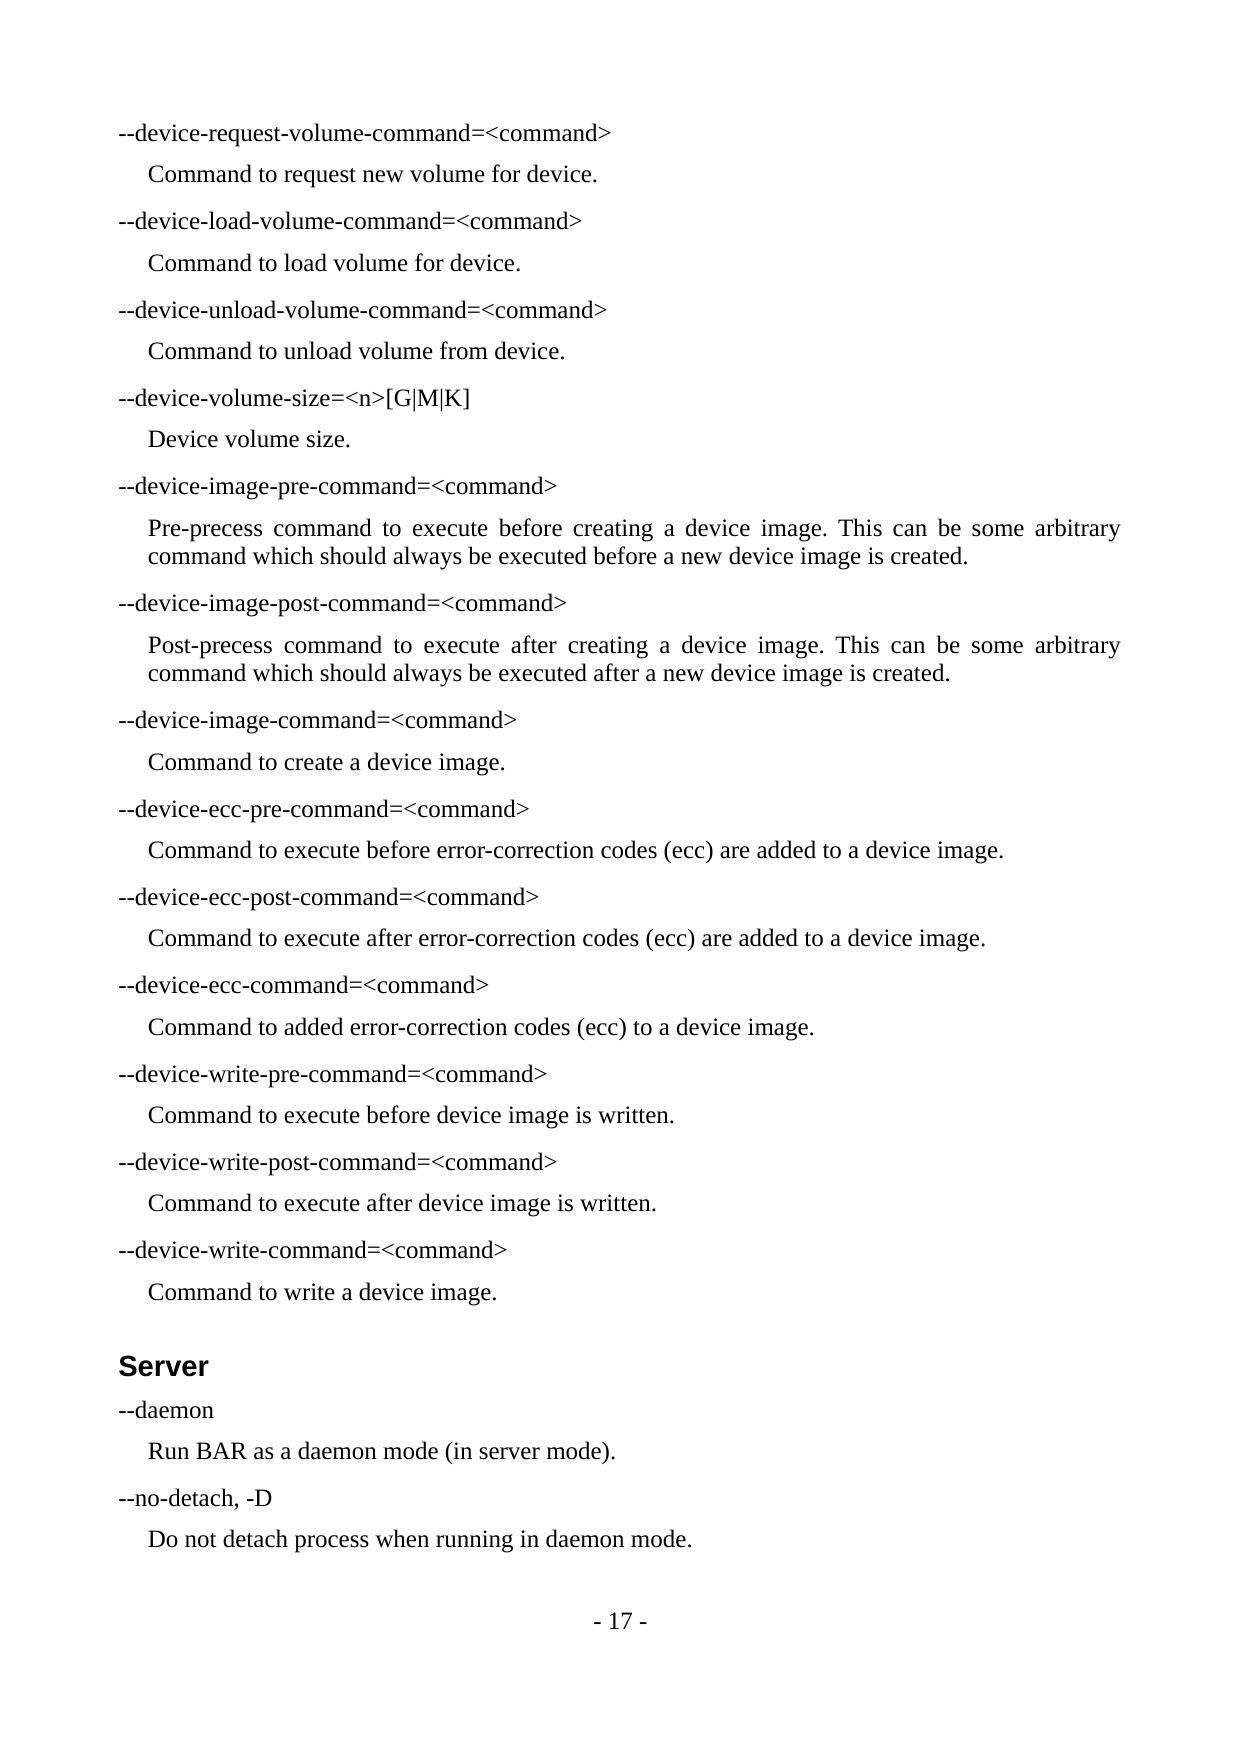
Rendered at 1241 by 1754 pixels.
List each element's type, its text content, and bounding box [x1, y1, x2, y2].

text --device-image-post-command=<command> [118, 588, 1122, 617]
text Command to execute before device image is written. [148, 1100, 1122, 1129]
text --device-ecc-command=<command> [118, 971, 1122, 999]
text Command to unload volume from device. [148, 336, 1122, 365]
text Device volume size. [148, 424, 1122, 453]
text Command to execute before error-correction codes (ecc) are added to a device image. [148, 835, 1122, 864]
subtitle Server [118, 1349, 1122, 1382]
text --device-volume-size=<n>[G|M|K] [118, 383, 1122, 412]
text Command to added error-correction codes (ecc) to a device image. [148, 1012, 1122, 1041]
text Command to execute after device image is written. [148, 1188, 1122, 1217]
text Pre-precess command to execute before creating a device image. This can be some arbitrary command which should always be executed before a new device image is created. [148, 513, 1122, 570]
text --device-request-volume-command=<command> [118, 118, 1122, 147]
text --device-ecc-pre-command=<command> [118, 794, 1122, 823]
text Command to execute after error-correction codes (ecc) are added to a device image. [148, 923, 1122, 952]
text Command to create a device image. [148, 747, 1122, 776]
text --device-ecc-post-command=<command> [118, 882, 1122, 911]
text Do not detach process when running in daemon mode. [148, 1524, 1122, 1553]
text --device-write-command=<command> [118, 1236, 1122, 1264]
text --device-image-command=<command> [118, 706, 1122, 734]
text --device-write-pre-command=<command> [118, 1059, 1122, 1088]
text Command to request new volume for device. [148, 159, 1122, 188]
text --device-unload-volume-command=<command> [118, 295, 1122, 323]
text Post-precess command to execute after creating a device image. This can be some arbitrary command which should always be executed after a new device image is created. [148, 630, 1122, 687]
text --daemon [118, 1395, 1122, 1424]
text Run BAR as a daemon mode (in server mode). [148, 1436, 1122, 1465]
text Command to load volume for device. [148, 248, 1122, 276]
text --no-detach, -D [118, 1483, 1122, 1512]
text Command to write a device image. [148, 1277, 1122, 1306]
text --device-load-volume-command=<command> [118, 206, 1122, 235]
text --device-write-post-command=<command> [118, 1147, 1122, 1176]
text --device-image-pre-command=<command> [118, 471, 1122, 500]
